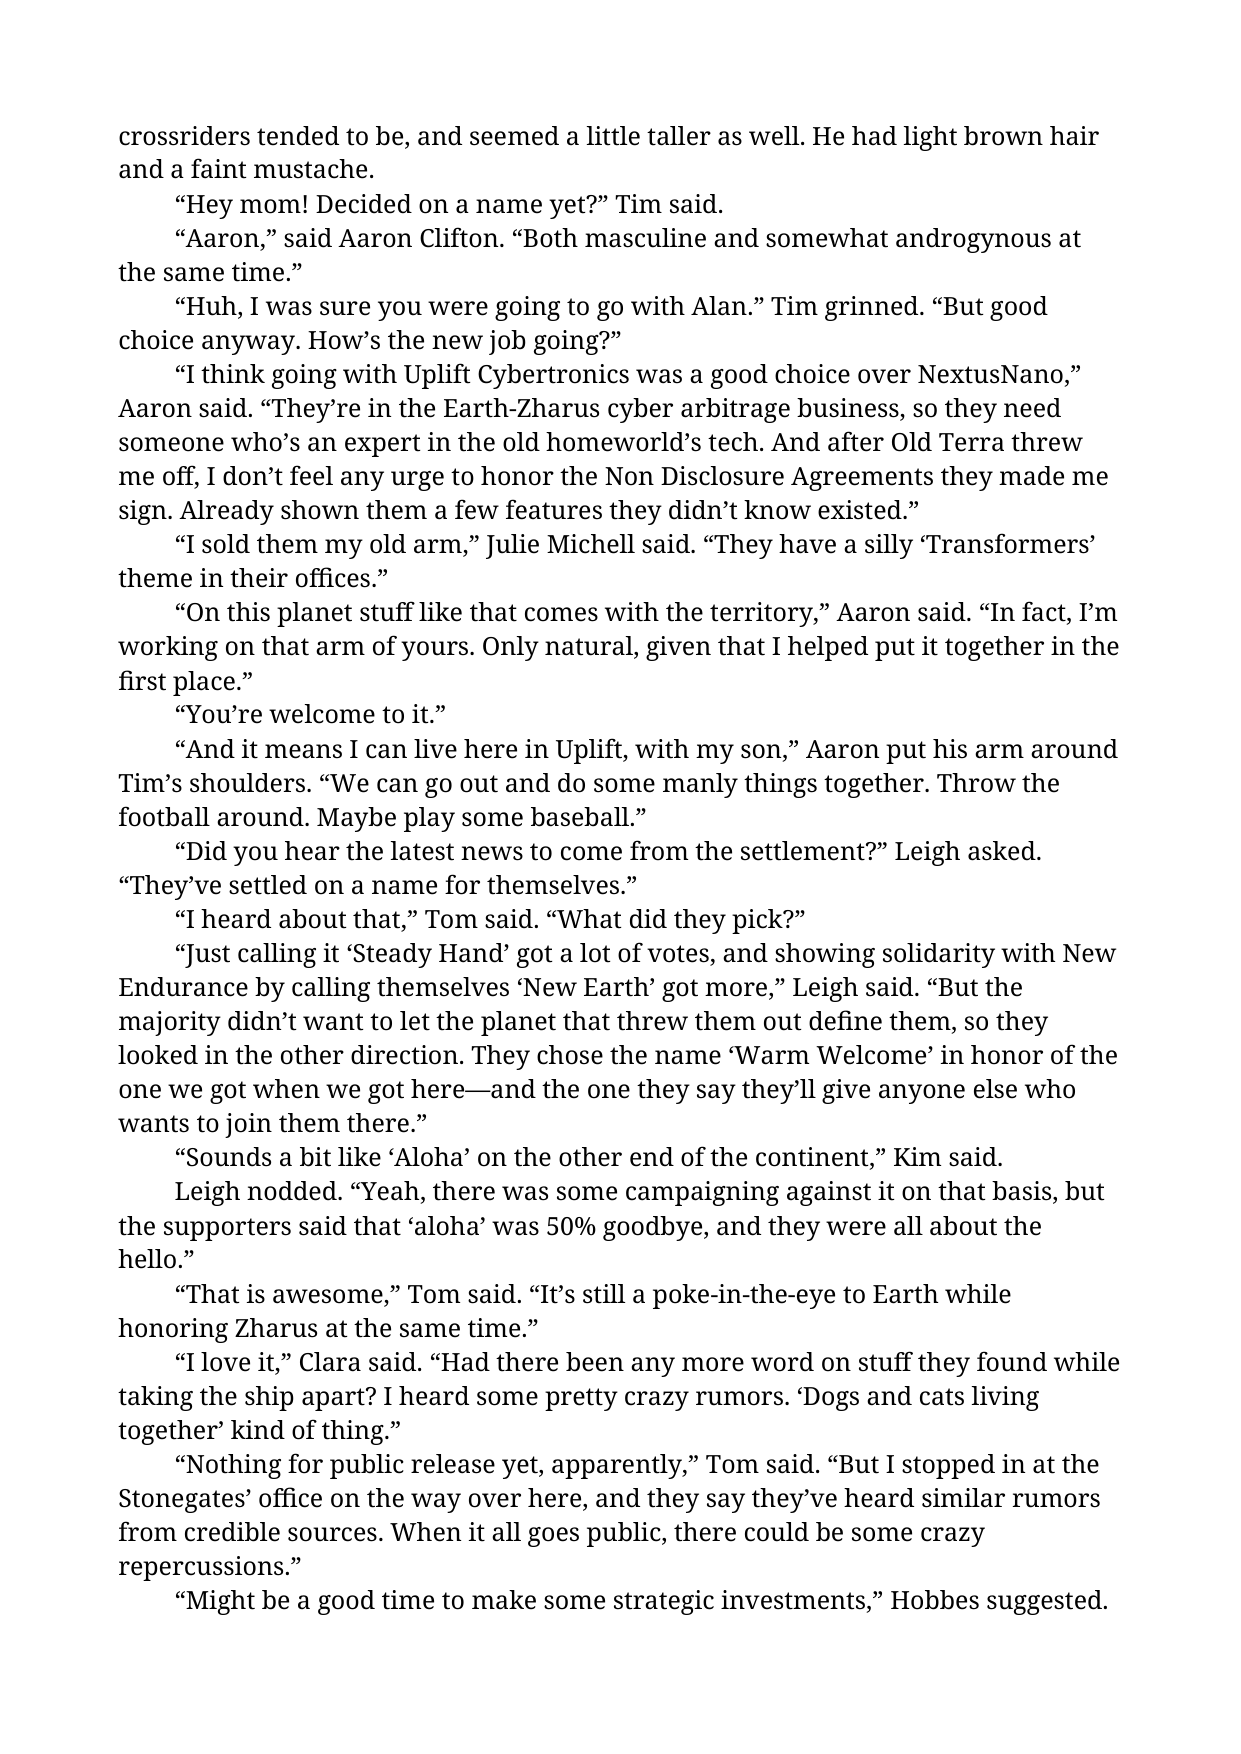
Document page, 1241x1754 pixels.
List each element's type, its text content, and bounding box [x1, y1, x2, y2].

text “Aaron,” said Aaron Clifton. “Both masculine and somewhat androgynous at the same time.” [118, 220, 1122, 288]
text “I think going with Uplift Cybertronics was a good choice over NextusNano,” Aaron said. “They’re in the Earth-Zharus cyber arbitrage business, so they need someone who’s an expert in the old homeworld’s tech. And after Old Terra threw me off, I don’t feel any urge to honor the Non Disclosure Agreements they made me sign. Already shown them a few features they didn’t know existed.” [118, 357, 1122, 527]
text “Huh, I was sure you were going to go with Alan.” Tim grinned. “But good choice anyway. How’s the new job going?” [118, 288, 1122, 357]
text “And it means I can live here in Uplift, with my son,” Aaron put his arm around Tim’s shoulders. “We can go out and do some manly things together. Throw the football around. Maybe play some baseball.” [118, 731, 1122, 833]
text “Just calling it ‘Steady Hand’ got a lot of votes, and showing solidarity with New Endurance by calling themselves ‘New Earth’ got more,” Leigh said. “But the majority didn’t want to let the planet that threw them out define them, so they looked in the other direction. They chose the name ‘Warm Welcome’ in honor of the one we got when we got here—and the one they say they’ll give anyone else who wants to join them there.” [118, 936, 1122, 1140]
text Leigh nodded. “Yeah, there was some campaigning against it on that basis, but the supporters said that ‘aloha’ was 50% goodbye, and they were all about the hello.” [118, 1174, 1122, 1276]
text “Nothing for public release yet, apparently,” Tom said. “But I stopped in at the Stonegates’ office on the way over here, and they say they’ve heard similar rumors from credible sources. When it all goes public, there could be some crazy repercussions.” [118, 1447, 1122, 1583]
text “Hey mom! Decided on a name yet?” Tim said. [118, 186, 1122, 220]
text “On this planet stuff like that comes with the territory,” Aaron said. “In fact, I’m working on that arm of yours. Only natural, given that I helped put it together in the first place.” [118, 595, 1122, 697]
text “That is awesome,” Tom said. “It’s still a poke-in-the-eye to Earth while honoring Zharus at the same time.” [118, 1276, 1122, 1344]
text “I sold them my old arm,” Julie Michell said. “They have a silly ‘Transformers’ theme in their offices.” [118, 527, 1122, 595]
text “Did you hear the latest news to come from the settlement?” Leigh asked. “They’ve settled on a name for themselves.” [118, 833, 1122, 902]
text “I love it,” Clara said. “Had there been any more word on stuff they found while taking the ship apart? I heard some pretty crazy rumors. ‘Dogs and cats living together’ kind of thing.” [118, 1344, 1122, 1447]
text crossriders tended to be, and seemed a little taller as well. He had light brown hair and a faint mustache. [118, 118, 1122, 186]
text “Might be a good time to make some strategic investments,” Hobbes suggested. [118, 1583, 1122, 1617]
text “Sounds a bit like ‘Aloha’ on the other end of the continent,” Kim said. [118, 1140, 1122, 1174]
text “I heard about that,” Tom said. “What did they pick?” [118, 902, 1122, 936]
text “You’re welcome to it.” [118, 697, 1122, 731]
